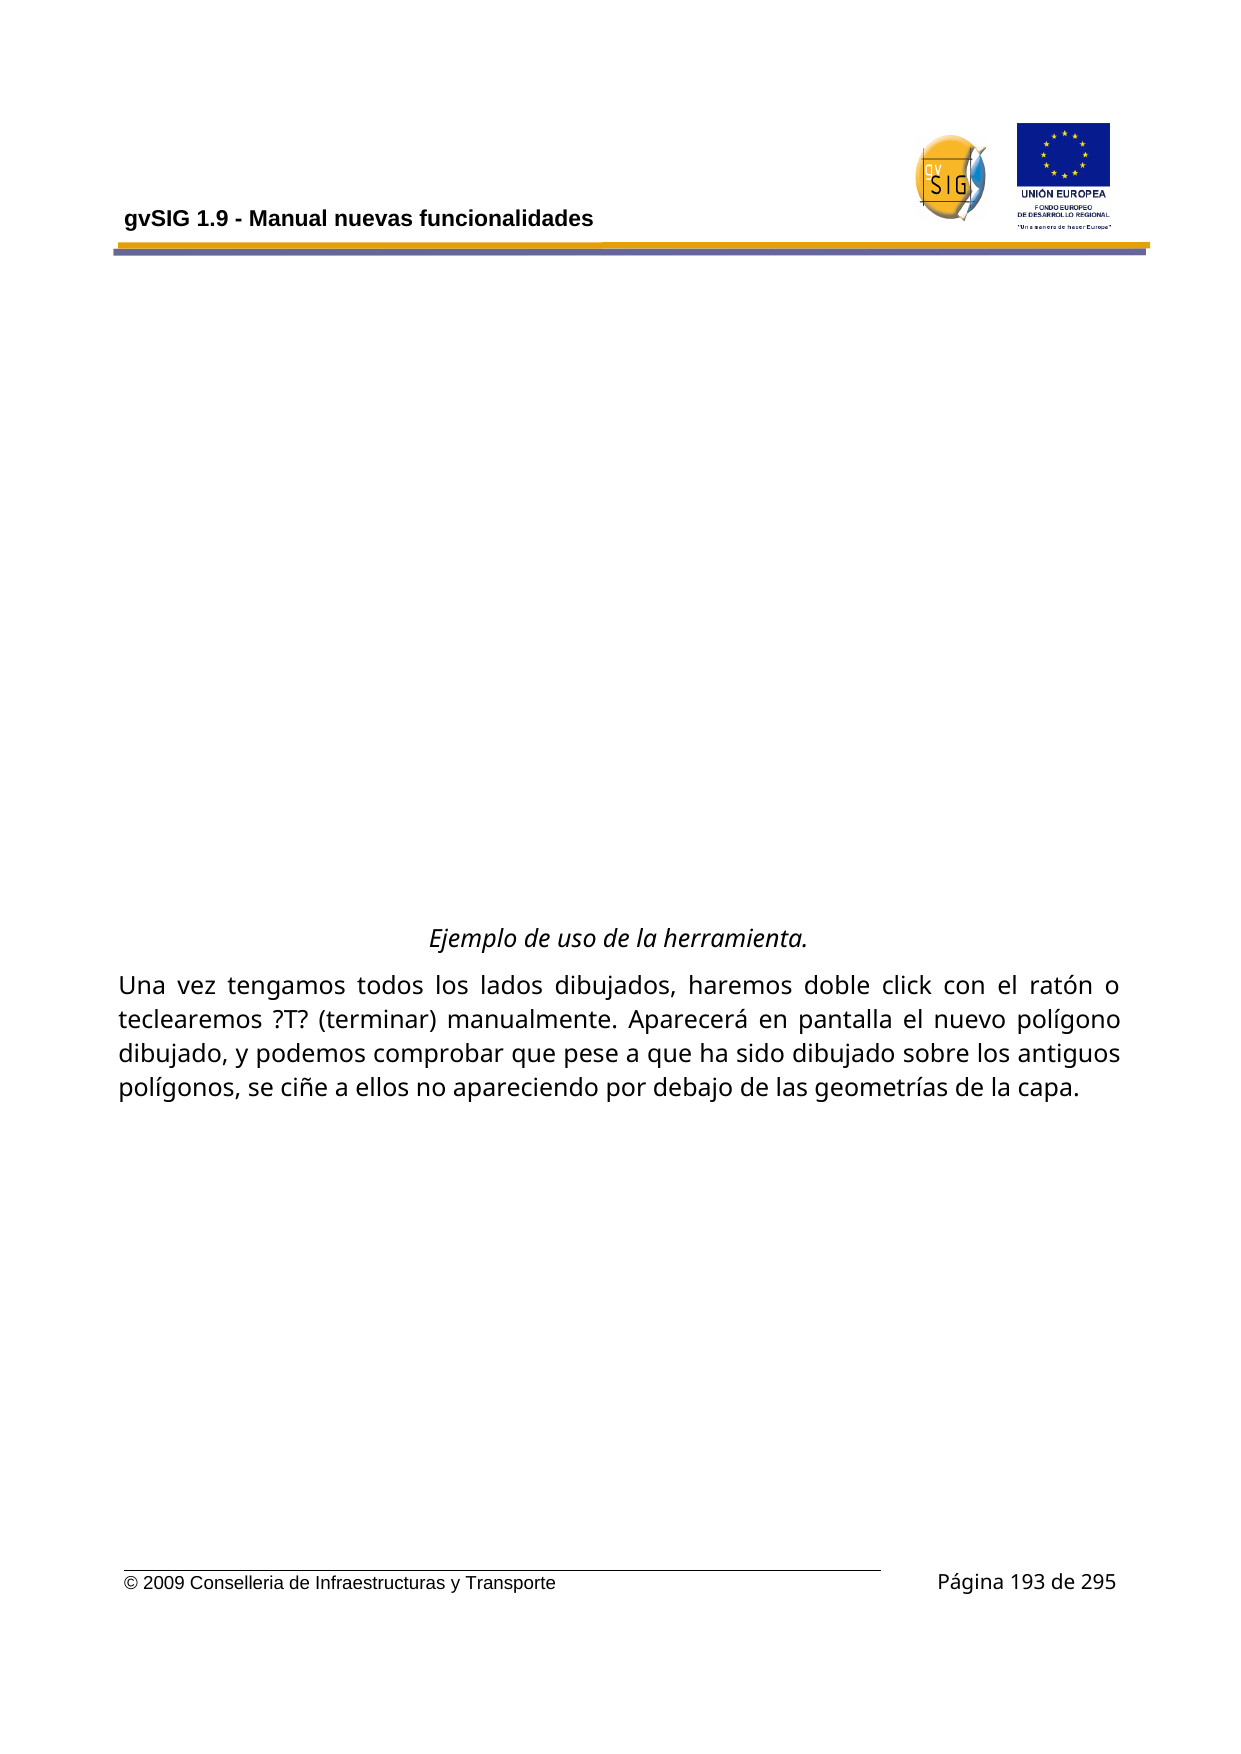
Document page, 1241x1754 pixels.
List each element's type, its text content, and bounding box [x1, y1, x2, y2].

text Una vez tengamos todos los lados dibujados, haremos doble click con el ratón o teclearemos ?T? (terminar) manualmente. Aparecerá en pantalla el nuevo polígono dibujado, y podemos comprobar que pese a que ha sido dibujado sobre los antiguos polígonos, se ciñe a ellos no apareciendo por debajo de las geometrías de la capa. [118, 967, 1122, 1104]
picture [914, 134, 987, 222]
text Ejemplo de uso de la herramienta. [118, 921, 1122, 955]
picture [1015, 123, 1112, 232]
